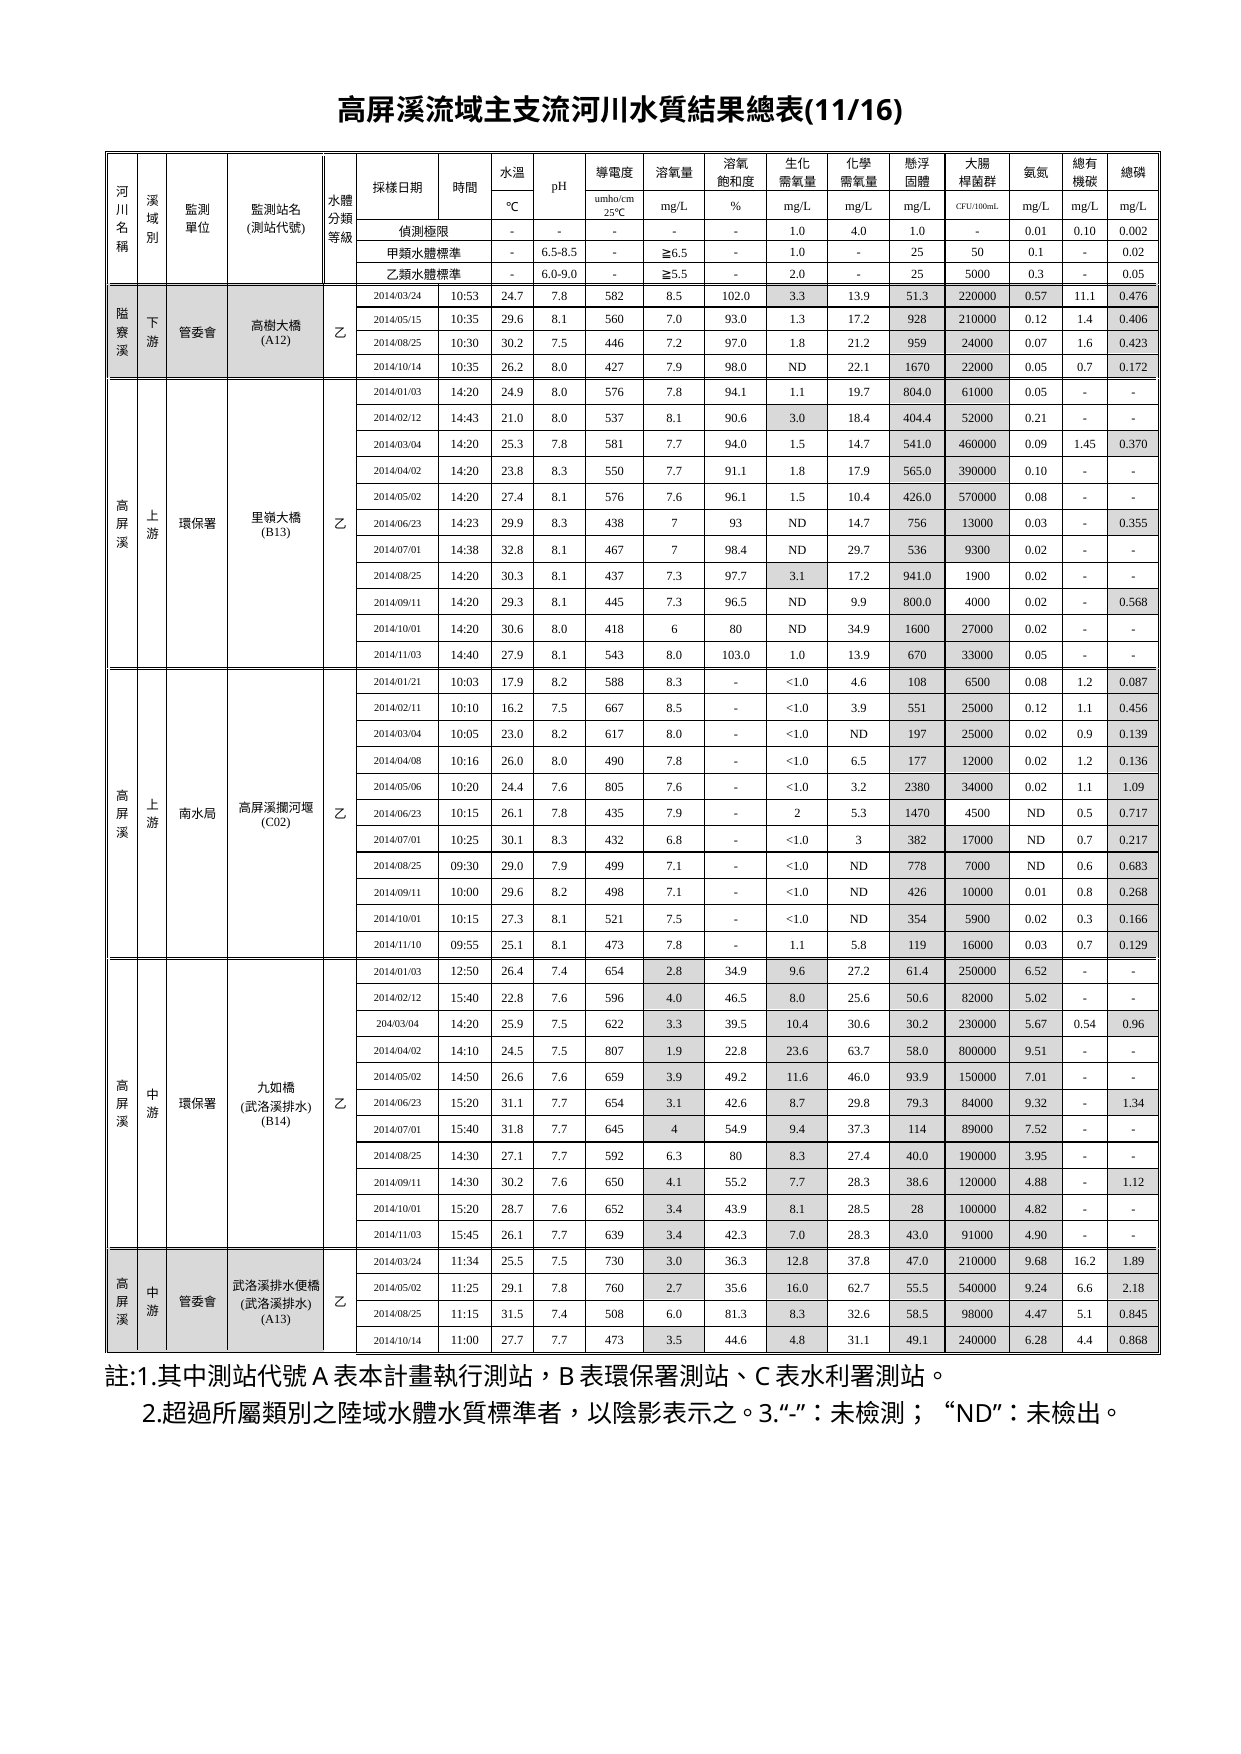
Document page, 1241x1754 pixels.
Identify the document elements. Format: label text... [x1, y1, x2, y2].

table_cell 49.2 [705, 1063, 766, 1089]
table_cell 14:20 [439, 589, 491, 614]
table_cell 150000 [946, 1063, 1009, 1089]
table_cell 高屏溪 [106, 667, 137, 957]
table_cell 50.6 [890, 984, 944, 1009]
table_cell 0.02 [1010, 563, 1062, 588]
table_cell 10:35 [439, 308, 491, 330]
table_cell 14:10 [439, 1037, 491, 1062]
table_cell 2014/03/04 [357, 721, 438, 746]
table_cell 14:20 [439, 1011, 491, 1036]
table_cell 15:40 [439, 984, 491, 1009]
table_cell 426.0 [890, 484, 944, 509]
table_cell 09:30 [439, 853, 491, 878]
table_cell 93.0 [705, 308, 766, 330]
table_cell 7.7 [534, 1116, 585, 1141]
table_cell 959 [890, 331, 944, 353]
table_cell 800000 [946, 1037, 1009, 1062]
table_cell 1.9 [644, 1037, 704, 1062]
table_cell 2014/08/25 [357, 563, 438, 588]
text 高屏溪流域主支流河川水質結果總表(11/16) [118, 71, 1122, 146]
table_cell 0.7 [1063, 932, 1107, 957]
table_cell 10.4 [828, 484, 889, 509]
table_header 氨氮 [1010, 154, 1062, 190]
table_cell 570000 [946, 484, 1009, 509]
table_header 水體分類等級 [324, 154, 356, 283]
table_cell 7.4 [534, 1301, 585, 1326]
table_cell 0.1 [1010, 241, 1062, 262]
table_cell ND [1010, 800, 1062, 825]
table_cell mg/L [1063, 191, 1107, 219]
table_cell 8.0 [644, 642, 704, 667]
table_cell 7 [644, 536, 704, 562]
table_cell 0.09 [1010, 431, 1062, 456]
table_cell 11:00 [439, 1327, 491, 1352]
table_cell 204/03/04 [357, 1011, 438, 1036]
table_cell 10:30 [439, 331, 491, 353]
table_cell - [705, 774, 766, 799]
table_cell 592 [586, 1143, 643, 1168]
table_cell 下游 [138, 286, 166, 377]
table_cell mg/L [1010, 191, 1062, 219]
table_cell 1.12 [1108, 1169, 1158, 1194]
table_cell 09:55 [439, 932, 491, 957]
table_cell 8.1 [534, 589, 585, 614]
table_cell - [1108, 484, 1158, 509]
table_cell 6.6 [1063, 1274, 1107, 1299]
table_cell - [1063, 1195, 1107, 1220]
table_cell 7.52 [1010, 1116, 1062, 1141]
table_cell 2014/04/02 [357, 1037, 438, 1062]
table_cell 14:30 [439, 1169, 491, 1194]
table_cell 55.5 [890, 1274, 944, 1299]
table_cell 0.02 [1010, 774, 1062, 799]
table_cell 8.3 [644, 670, 704, 693]
table_cell 467 [586, 536, 643, 562]
table_cell 21.2 [828, 331, 889, 353]
table_cell 27.1 [492, 1143, 533, 1168]
table_cell 0.139 [1108, 721, 1158, 746]
table_cell 652 [586, 1195, 643, 1220]
table_cell 上游 [138, 380, 166, 667]
table_cell 7.7 [534, 1090, 585, 1115]
table_cell 27.7 [492, 1327, 533, 1352]
table_cell 230000 [946, 1011, 1009, 1036]
table_cell 7.6 [534, 984, 585, 1009]
table_cell 30.2 [890, 1011, 944, 1036]
table_cell 乙 [324, 380, 356, 667]
table_cell 14:20 [439, 380, 491, 403]
table_cell 29.6 [492, 308, 533, 330]
table_cell 807 [586, 1037, 643, 1062]
table_cell 9.6 [767, 960, 827, 983]
table_cell 426 [890, 879, 944, 904]
table_cell 7.7 [534, 1143, 585, 1168]
text 註:1.其中測站代號A表本計畫執行測站，B表環保署測站、C表水利署測站。 [92, 1355, 1122, 1393]
table_cell - [946, 220, 1009, 240]
table_cell 114 [890, 1116, 944, 1141]
table_cell - [1108, 377, 1159, 403]
table_cell 7.7 [534, 1221, 585, 1247]
table_cell 490 [586, 747, 643, 772]
table_cell 26.0 [492, 747, 533, 772]
table_cell 8.1 [534, 642, 585, 667]
table_cell 2014/11/10 [357, 932, 438, 957]
table_cell 55.2 [705, 1169, 766, 1194]
table_cell 61000 [946, 380, 1009, 403]
table_cell 7.8 [644, 747, 704, 772]
table_cell 管委會 [167, 286, 227, 377]
table_cell 537 [586, 405, 643, 430]
table_cell 23.0 [492, 721, 533, 746]
table_cell 0.57 [1010, 286, 1062, 306]
table_cell 14:30 [439, 1143, 491, 1168]
table_cell 0.845 [1108, 1301, 1158, 1326]
table_cell 8.3 [534, 826, 585, 851]
table_cell - [705, 905, 766, 931]
table_cell 6.28 [1010, 1327, 1062, 1352]
table_cell 7.6 [534, 1195, 585, 1220]
table_cell mg/L [828, 191, 889, 219]
table_cell 0.406 [1108, 308, 1158, 330]
table_cell 1.45 [1063, 431, 1107, 456]
table_cell - [705, 241, 766, 262]
table_cell - [1063, 563, 1107, 588]
table_cell 12:50 [439, 960, 491, 983]
table_cell - [705, 800, 766, 825]
table_cell 521 [586, 905, 643, 931]
table_cell 10:25 [439, 826, 491, 851]
table_cell 0.08 [1010, 670, 1062, 693]
table_cell - [1063, 484, 1107, 509]
table_cell ND [1010, 853, 1062, 878]
table_cell - [492, 263, 533, 283]
table_cell - [1108, 405, 1158, 430]
table_cell 1.2 [1063, 747, 1107, 772]
table_cell 14:50 [439, 1063, 491, 1089]
table_cell 61.4 [890, 960, 944, 983]
table_cell 26.2 [492, 355, 533, 377]
text 2.超過所屬類別之陸域水體水質標準者，以陰影表示之。3.“-”：未檢測；“ND”：未檢出。 [142, 1393, 1122, 1430]
table_cell 8.0 [534, 747, 585, 772]
table_cell ND [767, 510, 827, 535]
table_cell 10:53 [439, 286, 491, 306]
table_cell 1470 [890, 800, 944, 825]
table_cell 0.6 [1063, 853, 1107, 878]
table_cell 928 [890, 308, 944, 330]
table_cell 4.90 [1010, 1221, 1062, 1247]
table_cell 98000 [946, 1301, 1009, 1326]
table_cell 10:15 [439, 800, 491, 825]
table_cell 581 [586, 431, 643, 456]
table_cell - [1108, 984, 1158, 1009]
table_cell 25 [890, 241, 944, 262]
table_cell - [1063, 960, 1107, 983]
table_cell 30.1 [492, 826, 533, 851]
table_cell - [586, 263, 643, 283]
table_cell 576 [586, 380, 643, 403]
table_cell 0.02 [1010, 747, 1062, 772]
table_cell 7.7 [644, 431, 704, 456]
table_cell 2014/08/25 [357, 853, 438, 878]
table_cell 10:35 [439, 355, 491, 377]
table_cell 3.0 [767, 405, 827, 430]
table_cell 3.9 [644, 1063, 704, 1089]
table_cell 499 [586, 853, 643, 878]
table_cell 0.002 [1108, 220, 1158, 240]
table_cell 418 [586, 615, 643, 641]
table_cell 58.0 [890, 1037, 944, 1062]
table_cell 38.6 [890, 1169, 944, 1194]
table_cell 中游 [138, 1250, 167, 1352]
table_cell 27.4 [492, 484, 533, 509]
table_cell 0.370 [1108, 431, 1158, 456]
table_cell 14:20 [439, 431, 491, 456]
table_cell 0.05 [1108, 263, 1158, 283]
table_cell 446 [586, 331, 643, 353]
table_cell 0.456 [1108, 694, 1158, 720]
table_cell 4.88 [1010, 1169, 1062, 1194]
table_cell 15:20 [439, 1090, 491, 1115]
table_cell ND [767, 615, 827, 641]
table_cell 1.6 [1063, 331, 1107, 353]
table_cell 6.0 [644, 1301, 704, 1326]
table_cell 9.51 [1010, 1037, 1062, 1062]
table_cell 778 [890, 853, 944, 878]
table_cell 17000 [946, 826, 1009, 851]
table_cell 1.34 [1108, 1090, 1158, 1115]
table_cell - [1108, 615, 1158, 641]
table_cell 30.3 [492, 563, 533, 588]
table_cell 高屏溪 [106, 377, 137, 667]
table_cell <1.0 [767, 694, 827, 720]
table_cell - [1108, 1143, 1158, 1168]
table_cell 596 [586, 984, 643, 1009]
table_cell 2014/05/02 [357, 1063, 438, 1089]
table_cell 7.0 [767, 1221, 827, 1247]
table_cell 46.5 [705, 984, 766, 1009]
table_cell 7.5 [534, 1250, 585, 1273]
table_cell 28 [890, 1195, 944, 1220]
table_cell 29.8 [828, 1090, 889, 1115]
table_cell 14:20 [439, 615, 491, 641]
table_cell 8.2 [534, 879, 585, 904]
table_cell 2014/05/02 [357, 1274, 438, 1299]
table_cell - [1108, 536, 1158, 562]
table_cell 8.0 [644, 721, 704, 746]
table_cell 1.3 [767, 308, 827, 330]
table_cell 29.9 [492, 510, 533, 535]
table_cell 25.3 [492, 431, 533, 456]
table_cell 5.8 [828, 932, 889, 957]
table_cell 0.217 [1108, 826, 1158, 851]
table_cell 51.3 [890, 286, 944, 306]
table_cell 武洛溪排水便橋 (武洛溪排水) (A13) [228, 1250, 324, 1352]
table_cell 2014/10/01 [357, 1195, 438, 1220]
table_cell 551 [890, 694, 944, 720]
table_cell 7.3 [644, 563, 704, 588]
table_cell 0.02 [1010, 905, 1062, 931]
table_cell 382 [890, 826, 944, 851]
table_cell 30.6 [492, 615, 533, 641]
table_cell 7.6 [534, 1063, 585, 1089]
table_cell 550 [586, 457, 643, 482]
table_cell 乙 [324, 670, 356, 957]
table_cell <1.0 [767, 853, 827, 878]
table_cell 250000 [946, 960, 1009, 983]
table_cell 7.8 [534, 286, 585, 306]
table_cell 4.0 [644, 984, 704, 1009]
table_cell 7.8 [644, 380, 704, 403]
table_cell 4.0 [828, 220, 889, 240]
table_cell 2014/11/03 [357, 1221, 438, 1247]
table_cell - [828, 263, 889, 283]
table_cell - [1063, 1221, 1107, 1247]
table_cell - [1063, 380, 1107, 403]
table_cell 25000 [946, 721, 1009, 746]
table_cell 10.4 [767, 1011, 827, 1036]
table_cell 0.9 [1063, 721, 1107, 746]
table_cell 27.2 [828, 960, 889, 983]
table_cell 96.1 [705, 484, 766, 509]
table_cell - [828, 241, 889, 262]
table_cell 7.8 [534, 431, 585, 456]
table_cell 0.8 [1063, 879, 1107, 904]
table_cell 543 [586, 642, 643, 667]
table_cell 乙 [324, 1250, 356, 1352]
table_cell 0.568 [1108, 589, 1158, 614]
table_cell - [1063, 536, 1107, 562]
table_header 大腸 桿菌群 [946, 154, 1009, 190]
table_cell 7.8 [534, 1274, 585, 1299]
table_cell 622 [586, 1011, 643, 1036]
table_cell 2014/03/24 [357, 286, 438, 306]
table_cell 94.1 [705, 380, 766, 403]
table_cell 8.1 [534, 563, 585, 588]
table_cell <1.0 [767, 747, 827, 772]
table_cell 2014/06/23 [357, 800, 438, 825]
table_cell 11:34 [439, 1250, 491, 1273]
table_header 採樣日期 [357, 154, 438, 219]
table_cell 2014/01/03 [357, 960, 438, 983]
table_cell 0.10 [1063, 220, 1107, 240]
table_cell 3.1 [644, 1090, 704, 1115]
table_cell 3.5 [644, 1327, 704, 1352]
table_header 導電度 [586, 154, 643, 190]
table_cell 210000 [946, 1250, 1009, 1273]
table_header 溶氧量 [644, 154, 704, 190]
table_cell 13.9 [828, 286, 889, 306]
table_cell 26.6 [492, 1063, 533, 1089]
table_cell 432 [586, 826, 643, 851]
table_cell 0.01 [1010, 879, 1062, 904]
table_cell 37.3 [828, 1116, 889, 1141]
table_cell 22.1 [828, 355, 889, 377]
table_cell 52000 [946, 405, 1009, 430]
table_cell - [586, 220, 643, 240]
table_cell 2014/06/23 [357, 510, 438, 535]
table_cell - [586, 241, 643, 262]
table_header 時間 [439, 154, 491, 219]
table_cell 5.02 [1010, 984, 1062, 1009]
table_cell 8.1 [534, 308, 585, 330]
table_cell - [644, 220, 704, 240]
table_cell 473 [586, 932, 643, 957]
table_cell 2014/02/12 [357, 405, 438, 430]
table_cell 24.4 [492, 774, 533, 799]
table_cell 40.0 [890, 1143, 944, 1168]
table_cell 1.1 [1063, 694, 1107, 720]
table_cell 28.3 [828, 1169, 889, 1194]
table_cell 8.5 [644, 286, 704, 306]
table_cell 7.9 [534, 853, 585, 878]
table_cell 0.05 [1010, 380, 1062, 403]
table_cell 650 [586, 1169, 643, 1194]
table_cell 427 [586, 355, 643, 377]
table_cell 14:43 [439, 405, 491, 430]
table_cell - [1108, 563, 1158, 588]
table_cell 7 [644, 510, 704, 535]
table_cell 0.087 [1108, 667, 1159, 693]
table_cell 16000 [946, 932, 1009, 957]
table_cell 17.9 [828, 457, 889, 482]
table_cell 2.7 [644, 1274, 704, 1299]
table_cell mg/L [890, 191, 944, 219]
table_cell 31.1 [828, 1327, 889, 1352]
table_cell 0.02 [1010, 589, 1062, 614]
table_cell 1.1 [1063, 774, 1107, 799]
table_cell 390000 [946, 457, 1009, 482]
table_cell 2014/03/24 [357, 1250, 438, 1273]
table_cell ND [828, 853, 889, 878]
table_cell 18.4 [828, 405, 889, 430]
table_cell 21.0 [492, 405, 533, 430]
table_cell 9.32 [1010, 1090, 1062, 1115]
table_cell - [1063, 457, 1107, 482]
table_cell 10:20 [439, 774, 491, 799]
table_cell 8.0 [534, 355, 585, 377]
table_cell 7.9 [644, 355, 704, 377]
table_header 監測站名 (測站代號) [228, 152, 324, 283]
table_cell 28.7 [492, 1195, 533, 1220]
table_cell 12.8 [767, 1250, 827, 1273]
table_cell 29.0 [492, 853, 533, 878]
table_cell 438 [586, 510, 643, 535]
table_cell 1600 [890, 615, 944, 641]
table_cell 14.7 [828, 510, 889, 535]
table_cell 89000 [946, 1116, 1009, 1141]
table_cell 16.0 [767, 1274, 827, 1299]
table_cell 1.4 [1063, 308, 1107, 330]
table_cell 1.1 [767, 932, 827, 957]
table_cell 乙類水體標準 [357, 263, 491, 283]
table_cell 10:10 [439, 694, 491, 720]
table_cell 7.1 [644, 853, 704, 878]
table_cell 30.6 [828, 1011, 889, 1036]
table_cell 0.07 [1010, 331, 1062, 353]
table_cell 7.8 [534, 800, 585, 825]
table_cell 96.5 [705, 589, 766, 614]
table_cell 25.5 [492, 1250, 533, 1273]
table_header 溶氧 飽和度 [705, 154, 766, 190]
table_cell 偵測極限 [357, 220, 491, 240]
table_cell 12000 [946, 747, 1009, 772]
table_cell 2014/01/03 [357, 380, 438, 403]
table_cell 25.1 [492, 932, 533, 957]
table_cell 1.0 [890, 220, 944, 240]
table_cell mg/L [1108, 191, 1158, 219]
table_header 水溫 [492, 154, 533, 190]
table_cell 隘竂溪 [106, 283, 137, 377]
table_cell 498 [586, 879, 643, 904]
table_cell 2014/10/14 [357, 355, 438, 377]
table_cell 4.6 [828, 670, 889, 693]
table_cell 0.01 [1010, 220, 1062, 240]
table_cell 8.3 [534, 457, 585, 482]
table_cell 1900 [946, 563, 1009, 588]
table_cell 31.5 [492, 1301, 533, 1326]
table_cell - [1108, 457, 1158, 482]
table_cell 25 [890, 263, 944, 283]
table_cell 29.1 [492, 1274, 533, 1299]
table_cell 17.2 [828, 563, 889, 588]
table_cell 9.9 [828, 589, 889, 614]
table_cell mg/L [767, 191, 827, 219]
table_cell 108 [890, 670, 944, 693]
table_cell ND [828, 905, 889, 931]
table_cell - [1063, 1063, 1107, 1089]
table_cell 103.0 [705, 642, 766, 667]
table_cell 高屏溪 [108, 1247, 138, 1352]
table_cell 2014/10/14 [357, 1327, 438, 1352]
table_cell - [1108, 957, 1158, 983]
table_cell 7.5 [534, 1011, 585, 1036]
table_cell 941.0 [890, 563, 944, 588]
table_cell 1.5 [767, 484, 827, 509]
table_cell 8.2 [534, 721, 585, 746]
table_cell 0.423 [1108, 331, 1158, 353]
table_cell 197 [890, 721, 944, 746]
table_cell ND [767, 536, 827, 562]
table_cell 1670 [890, 355, 944, 377]
table_cell - [705, 694, 766, 720]
table_cell 26.4 [492, 960, 533, 983]
table_cell 3.4 [644, 1195, 704, 1220]
table_cell - [492, 220, 533, 240]
table_cell 14:23 [439, 510, 491, 535]
table_cell 2014/10/01 [357, 905, 438, 931]
table_cell 1.09 [1108, 774, 1158, 799]
table_cell 2014/08/25 [357, 331, 438, 353]
table_cell 2014/04/02 [357, 457, 438, 482]
table_cell ND [1010, 826, 1062, 851]
table_cell 7.9 [644, 800, 704, 825]
table_cell 27.3 [492, 905, 533, 931]
table_cell 102.0 [705, 286, 766, 306]
table_cell 3.3 [644, 1011, 704, 1036]
table_cell - [1063, 263, 1107, 283]
table_cell 7.7 [534, 1327, 585, 1352]
table_cell 47.0 [890, 1250, 944, 1273]
table_cell 58.5 [890, 1301, 944, 1326]
table_cell - [1063, 589, 1107, 614]
table_cell ℃ [492, 191, 533, 219]
table_cell 中游 [138, 960, 166, 1247]
table_cell 14:40 [439, 642, 491, 667]
table_cell 23.8 [492, 457, 533, 482]
table_cell 29.3 [492, 589, 533, 614]
table_cell 19.7 [828, 380, 889, 403]
table_cell 730 [586, 1250, 643, 1273]
table_cell 354 [890, 905, 944, 931]
table_cell CFU/100mL [946, 191, 1009, 219]
table_cell 645 [586, 1116, 643, 1141]
table_cell 97.7 [705, 563, 766, 588]
table_cell 435 [586, 800, 643, 825]
table_cell 1.0 [767, 220, 827, 240]
table_cell 8.3 [767, 1301, 827, 1326]
table_cell 25.9 [492, 1011, 533, 1036]
table_cell 10000 [946, 879, 1009, 904]
table_cell 8.1 [767, 1195, 827, 1220]
table_cell 3.2 [828, 774, 889, 799]
table_cell 6.5 [828, 747, 889, 772]
table_cell 30.2 [492, 1169, 533, 1194]
table_cell 6500 [946, 670, 1009, 693]
table_cell - [1108, 1037, 1158, 1062]
table_header 河川 名稱 [108, 154, 137, 283]
table_cell 23.6 [767, 1037, 827, 1062]
table_cell 8.1 [534, 905, 585, 931]
table_cell 7.5 [534, 694, 585, 720]
table_cell 15:40 [439, 1116, 491, 1141]
table_cell 177 [890, 747, 944, 772]
table_cell % [705, 191, 766, 219]
table_cell 15:45 [439, 1221, 491, 1247]
table_cell 7.5 [534, 1037, 585, 1062]
table_cell 220000 [946, 286, 1009, 306]
table_cell <1.0 [767, 721, 827, 746]
table_cell 0.868 [1108, 1327, 1158, 1352]
table_cell 0.02 [1010, 615, 1062, 641]
table_cell 6 [644, 615, 704, 641]
table_cell 24.7 [492, 286, 533, 306]
table_cell 100000 [946, 1195, 1009, 1220]
table_cell 2014/06/23 [357, 1090, 438, 1115]
table_cell - [1063, 984, 1107, 1009]
table_cell 2.0 [767, 263, 827, 283]
table_cell 7.3 [644, 589, 704, 614]
table_cell 上游 [138, 670, 166, 957]
table_cell 0.12 [1010, 308, 1062, 330]
table_cell 10:00 [439, 879, 491, 904]
table_cell 0.355 [1108, 510, 1158, 535]
table_cell 26.1 [492, 1221, 533, 1247]
table_cell 0.54 [1063, 1011, 1107, 1036]
table_cell 0.12 [1010, 694, 1062, 720]
table_cell 98.4 [705, 536, 766, 562]
table_cell 2.18 [1108, 1274, 1158, 1299]
table_cell 0.08 [1010, 484, 1062, 509]
table_cell 乙 [324, 960, 356, 1247]
table_cell 3.3 [767, 286, 827, 306]
table_header 懸浮 固體 [890, 154, 944, 190]
table_cell 2014/10/01 [357, 615, 438, 641]
table_cell 36.3 [705, 1250, 766, 1273]
table_cell 94.0 [705, 431, 766, 456]
table_cell 4.47 [1010, 1301, 1062, 1326]
table_cell 26.1 [492, 800, 533, 825]
table_cell - [705, 220, 766, 240]
table_cell 7.6 [644, 484, 704, 509]
table_cell 8.1 [644, 405, 704, 430]
table_cell - [1108, 1195, 1158, 1220]
table_header pH [534, 154, 585, 219]
table_cell 50 [946, 241, 1009, 262]
table_cell 8.5 [644, 694, 704, 720]
table_cell 27000 [946, 615, 1009, 641]
table_cell 0.96 [1108, 1011, 1158, 1036]
table_cell 0.05 [1010, 642, 1062, 667]
table_header 監測 單位 [167, 154, 227, 283]
table_cell 7.6 [534, 774, 585, 799]
table_cell 0.129 [1108, 932, 1158, 957]
table_cell 0.268 [1108, 879, 1158, 904]
table_cell 1.2 [1063, 670, 1107, 693]
table_cell 2014/07/01 [357, 826, 438, 851]
table_cell 2380 [890, 774, 944, 799]
table_cell 九如橋 (武洛溪排水) (B14) [228, 960, 323, 1247]
table_cell 2014/07/01 [357, 536, 438, 562]
table_cell - [1063, 1090, 1107, 1115]
table_cell 0.05 [1010, 355, 1062, 377]
table_cell 1.1 [767, 380, 827, 403]
table_cell 30.2 [492, 331, 533, 353]
table_cell 4.1 [644, 1169, 704, 1194]
table_cell 3 [828, 826, 889, 851]
table_cell 6.52 [1010, 960, 1062, 983]
table_cell 2014/01/21 [357, 670, 438, 693]
table_cell 3.0 [644, 1250, 704, 1273]
table_cell 8.1 [534, 484, 585, 509]
table_cell 16.2 [1063, 1250, 1107, 1273]
table_cell 240000 [946, 1327, 1009, 1352]
table_cell 7.5 [644, 905, 704, 931]
table_cell 高屏溪 [108, 957, 137, 1247]
table_cell 190000 [946, 1143, 1009, 1168]
table_cell 91.1 [705, 457, 766, 482]
table_cell - [1063, 615, 1107, 641]
table_cell 14:38 [439, 536, 491, 562]
table_cell 2014/05/06 [357, 774, 438, 799]
table_cell 7.4 [534, 960, 585, 983]
table_cell 7.6 [644, 774, 704, 799]
table_cell 5.3 [828, 800, 889, 825]
table_cell 17.9 [492, 670, 533, 693]
table_cell 8.2 [534, 670, 585, 693]
table_cell 120000 [946, 1169, 1009, 1194]
table_cell 14:20 [439, 457, 491, 482]
table_cell 2014/09/11 [357, 589, 438, 614]
table_cell 高屏溪攔河堰 (C02) [228, 670, 323, 957]
table_cell 4.82 [1010, 1195, 1062, 1220]
table_cell 7.8 [644, 932, 704, 957]
table_cell 0.3 [1063, 905, 1107, 931]
table_cell 7.5 [534, 331, 585, 353]
table_cell 33000 [946, 642, 1009, 667]
table_cell 28.3 [828, 1221, 889, 1247]
table_cell 91000 [946, 1221, 1009, 1247]
table_cell 582 [586, 286, 643, 306]
table_cell 63.7 [828, 1037, 889, 1062]
table_cell 7.2 [644, 331, 704, 353]
table_cell - [705, 853, 766, 878]
table_cell ND [828, 879, 889, 904]
table_cell 8.0 [767, 984, 827, 1009]
table_cell 0.717 [1108, 800, 1158, 825]
table_cell 576 [586, 484, 643, 509]
table_cell - [1063, 1116, 1107, 1141]
table_cell - [1063, 1037, 1107, 1062]
table_cell - [1063, 510, 1107, 535]
table_cell 管委會 [167, 1250, 228, 1352]
table_header 化學 需氧量 [828, 154, 889, 190]
table_cell 0.683 [1108, 853, 1158, 878]
table_cell ND [828, 721, 889, 746]
table_cell 760 [586, 1274, 643, 1299]
table_header 溪域別 [138, 154, 166, 283]
table_cell 4000 [946, 589, 1009, 614]
table_cell - [1108, 1063, 1158, 1089]
table_cell 80 [705, 1143, 766, 1168]
table_cell 環保署 [167, 380, 227, 667]
table_cell 高樹大橋 (A12) [228, 286, 323, 377]
table_cell 617 [586, 721, 643, 746]
table_cell 34.9 [828, 615, 889, 641]
table_cell 8.7 [767, 1090, 827, 1115]
table_cell 93.9 [890, 1063, 944, 1089]
table_cell 25000 [946, 694, 1009, 720]
table_cell umho/cm 25℃ [586, 191, 643, 219]
table_cell 659 [586, 1063, 643, 1089]
table_cell 9300 [946, 536, 1009, 562]
table_cell 0.10 [1010, 457, 1062, 482]
table_cell 32.6 [828, 1301, 889, 1326]
table_cell 0.02 [1010, 721, 1062, 746]
table_cell 210000 [946, 308, 1009, 330]
table_cell 800.0 [890, 589, 944, 614]
table_cell 49.1 [890, 1327, 944, 1352]
table_cell 5.1 [1063, 1301, 1107, 1326]
table_cell 445 [586, 589, 643, 614]
table_cell - [1063, 642, 1107, 667]
table_cell 8.1 [534, 932, 585, 957]
table_cell 437 [586, 563, 643, 588]
table_cell 0.5 [1063, 800, 1107, 825]
table_cell 13000 [946, 510, 1009, 535]
table_cell - [705, 747, 766, 772]
table_cell 7.0 [644, 308, 704, 330]
table_cell 11:25 [439, 1274, 491, 1299]
table_cell 里嶺大橋 (B13) [228, 380, 323, 667]
table_cell 2014/02/12 [357, 984, 438, 1009]
table_cell 560 [586, 308, 643, 330]
table_cell 2014/05/02 [357, 484, 438, 509]
table_cell - [1063, 241, 1107, 262]
table_cell <1.0 [767, 879, 827, 904]
table_cell 14.7 [828, 431, 889, 456]
table_cell 22.8 [705, 1037, 766, 1062]
table_cell 環保署 [167, 960, 227, 1247]
table_cell 31.8 [492, 1116, 533, 1141]
table_cell 8.3 [534, 510, 585, 535]
table_cell 7.1 [644, 879, 704, 904]
table_cell 2014/09/11 [357, 1169, 438, 1194]
table_cell 17.2 [828, 308, 889, 330]
table_cell 15:20 [439, 1195, 491, 1220]
table_cell 1.5 [767, 431, 827, 456]
table_cell - [492, 241, 533, 262]
table_cell 1.0 [767, 241, 827, 262]
table_cell 10:03 [439, 670, 491, 693]
table_cell 0.03 [1010, 510, 1062, 535]
table_cell 541.0 [890, 431, 944, 456]
table_cell 62.7 [828, 1274, 889, 1299]
table_cell 7.7 [767, 1169, 827, 1194]
table_cell 6.8 [644, 826, 704, 851]
table_cell 81.3 [705, 1301, 766, 1326]
table_header 總有機碳 [1063, 154, 1107, 190]
table_cell - [1063, 405, 1107, 430]
table_cell 9.4 [767, 1116, 827, 1141]
table_cell 27.9 [492, 642, 533, 667]
table_cell 24.9 [492, 380, 533, 403]
table_cell 28.5 [828, 1195, 889, 1220]
table_cell 4.8 [767, 1327, 827, 1352]
table_cell mg/L [644, 191, 704, 219]
table_cell 1.8 [767, 331, 827, 353]
table_cell 46.0 [828, 1063, 889, 1089]
table_cell <1.0 [767, 670, 827, 693]
table_header 總磷 [1108, 154, 1158, 190]
table_cell 2014/07/01 [357, 1116, 438, 1141]
table_cell - [1063, 1143, 1107, 1168]
table_cell 97.0 [705, 331, 766, 353]
table_cell 7000 [946, 853, 1009, 878]
table_cell 24000 [946, 331, 1009, 353]
table_cell 29.7 [828, 536, 889, 562]
table_cell 31.1 [492, 1090, 533, 1115]
table_cell 3.9 [828, 694, 889, 720]
table_cell 7.01 [1010, 1063, 1062, 1089]
table_cell - [705, 932, 766, 957]
table_cell 804.0 [890, 380, 944, 403]
table_cell 0.03 [1010, 932, 1062, 957]
table_cell 8.0 [534, 405, 585, 430]
table_cell 44.6 [705, 1327, 766, 1352]
table_cell 119 [890, 932, 944, 957]
table_cell - [1108, 1221, 1158, 1247]
table_cell 508 [586, 1301, 643, 1326]
table_cell 14:20 [439, 484, 491, 509]
table_cell 473 [586, 1327, 643, 1352]
table_cell 22000 [946, 355, 1009, 377]
table_cell <1.0 [767, 905, 827, 931]
table_cell 4.4 [1063, 1327, 1107, 1352]
table_cell 0.02 [1108, 241, 1158, 262]
table_cell 79.3 [890, 1090, 944, 1115]
table_cell 565.0 [890, 457, 944, 482]
table_cell 404.4 [890, 405, 944, 430]
table_cell 2014/08/25 [357, 1301, 438, 1326]
table_cell 670 [890, 642, 944, 667]
table_cell 29.6 [492, 879, 533, 904]
table_cell 10:05 [439, 721, 491, 746]
table_cell - [705, 721, 766, 746]
table_cell 34000 [946, 774, 1009, 799]
table_cell 0.166 [1108, 905, 1158, 931]
table_cell 16.2 [492, 694, 533, 720]
table_cell 756 [890, 510, 944, 535]
table_cell 27.4 [828, 1143, 889, 1168]
table_cell - [1108, 642, 1158, 667]
table_cell - [1108, 1116, 1158, 1141]
table_cell 4 [644, 1116, 704, 1141]
table_cell ≧5.5 [644, 263, 704, 283]
table_cell - [705, 826, 766, 851]
table_cell 0.7 [1063, 355, 1107, 377]
table_cell 8.1 [534, 536, 585, 562]
table_cell 0.476 [1108, 283, 1159, 306]
table_cell 13.9 [828, 642, 889, 667]
table_cell 654 [586, 1090, 643, 1115]
table_cell 2014/03/04 [357, 431, 438, 456]
table_cell - [705, 879, 766, 904]
table_cell 805 [586, 774, 643, 799]
table_cell 90.6 [705, 405, 766, 430]
table_cell - [534, 220, 585, 240]
table_cell 37.8 [828, 1250, 889, 1273]
table_cell 639 [586, 1221, 643, 1247]
table_cell ND [767, 589, 827, 614]
table_cell 7.6 [534, 1169, 585, 1194]
table_cell 24.5 [492, 1037, 533, 1062]
table_cell 54.9 [705, 1116, 766, 1141]
table_cell 0.136 [1108, 747, 1158, 772]
table_cell 甲類水體標準 [357, 241, 491, 262]
table_cell 1.0 [767, 642, 827, 667]
table_cell 6.5-8.5 [534, 241, 585, 262]
table_cell 11.6 [767, 1063, 827, 1089]
table_cell 11:15 [439, 1301, 491, 1326]
table_cell 32.8 [492, 536, 533, 562]
table_cell 22.8 [492, 984, 533, 1009]
table_cell 98.0 [705, 355, 766, 377]
table_cell 82000 [946, 984, 1009, 1009]
table_cell - [705, 670, 766, 693]
table_header 生化 需氧量 [767, 154, 827, 190]
table_cell 南水局 [167, 670, 227, 957]
table_cell 35.6 [705, 1274, 766, 1299]
table_cell 93 [705, 510, 766, 535]
table_cell 8.0 [534, 380, 585, 403]
table_cell 3.4 [644, 1221, 704, 1247]
table_cell 0.172 [1108, 355, 1158, 377]
table_cell 43.9 [705, 1195, 766, 1220]
table_cell 42.3 [705, 1221, 766, 1247]
table_cell 1.89 [1108, 1247, 1158, 1273]
table_cell 0.21 [1010, 405, 1062, 430]
table_cell 2.8 [644, 960, 704, 983]
table_cell 2014/11/03 [357, 642, 438, 667]
table_cell 0.7 [1063, 826, 1107, 851]
table_cell 536 [890, 536, 944, 562]
table_cell 3.1 [767, 563, 827, 588]
table_cell 667 [586, 694, 643, 720]
table_cell 乙 [324, 286, 356, 377]
table_cell 9.24 [1010, 1274, 1062, 1299]
table_cell 43.0 [890, 1221, 944, 1247]
table_cell 25.6 [828, 984, 889, 1009]
table_cell 84000 [946, 1090, 1009, 1115]
table_cell 2014/05/15 [357, 308, 438, 330]
table_cell ND [767, 355, 827, 377]
table_cell 2014/09/11 [357, 879, 438, 904]
table_cell 588 [586, 670, 643, 693]
table_cell 8.0 [534, 615, 585, 641]
table_cell 654 [586, 960, 643, 983]
table_cell 4500 [946, 800, 1009, 825]
table_cell 34.9 [705, 960, 766, 983]
table_cell 0.02 [1010, 536, 1062, 562]
table_cell 10:15 [439, 905, 491, 931]
table_cell 3.95 [1010, 1143, 1062, 1168]
table_cell - [1063, 1169, 1107, 1194]
table_cell 11.1 [1063, 286, 1107, 306]
table_cell 0.3 [1010, 263, 1062, 283]
table_cell 2014/04/08 [357, 747, 438, 772]
table_cell 460000 [946, 431, 1009, 456]
table_cell 7.7 [644, 457, 704, 482]
table_cell 10:16 [439, 747, 491, 772]
table_cell 540000 [946, 1274, 1009, 1299]
table_cell 5000 [946, 263, 1009, 283]
table_cell <1.0 [767, 826, 827, 851]
table_cell 5.67 [1010, 1011, 1062, 1036]
table_cell 5900 [946, 905, 1009, 931]
table_cell 1.8 [767, 457, 827, 482]
table_cell <1.0 [767, 774, 827, 799]
table_cell 8.3 [767, 1143, 827, 1168]
table_cell 6.0-9.0 [534, 263, 585, 283]
table_cell 9.68 [1010, 1250, 1062, 1273]
table_cell 2014/02/11 [357, 694, 438, 720]
table_cell 6.3 [644, 1143, 704, 1168]
table_cell 39.5 [705, 1011, 766, 1036]
table_cell ≧6.5 [644, 241, 704, 262]
table_cell 42.6 [705, 1090, 766, 1115]
table_cell 2014/08/25 [357, 1143, 438, 1168]
table_cell 2 [767, 800, 827, 825]
table_cell 14:20 [439, 563, 491, 588]
table_cell 80 [705, 615, 766, 641]
table_cell - [705, 263, 766, 283]
